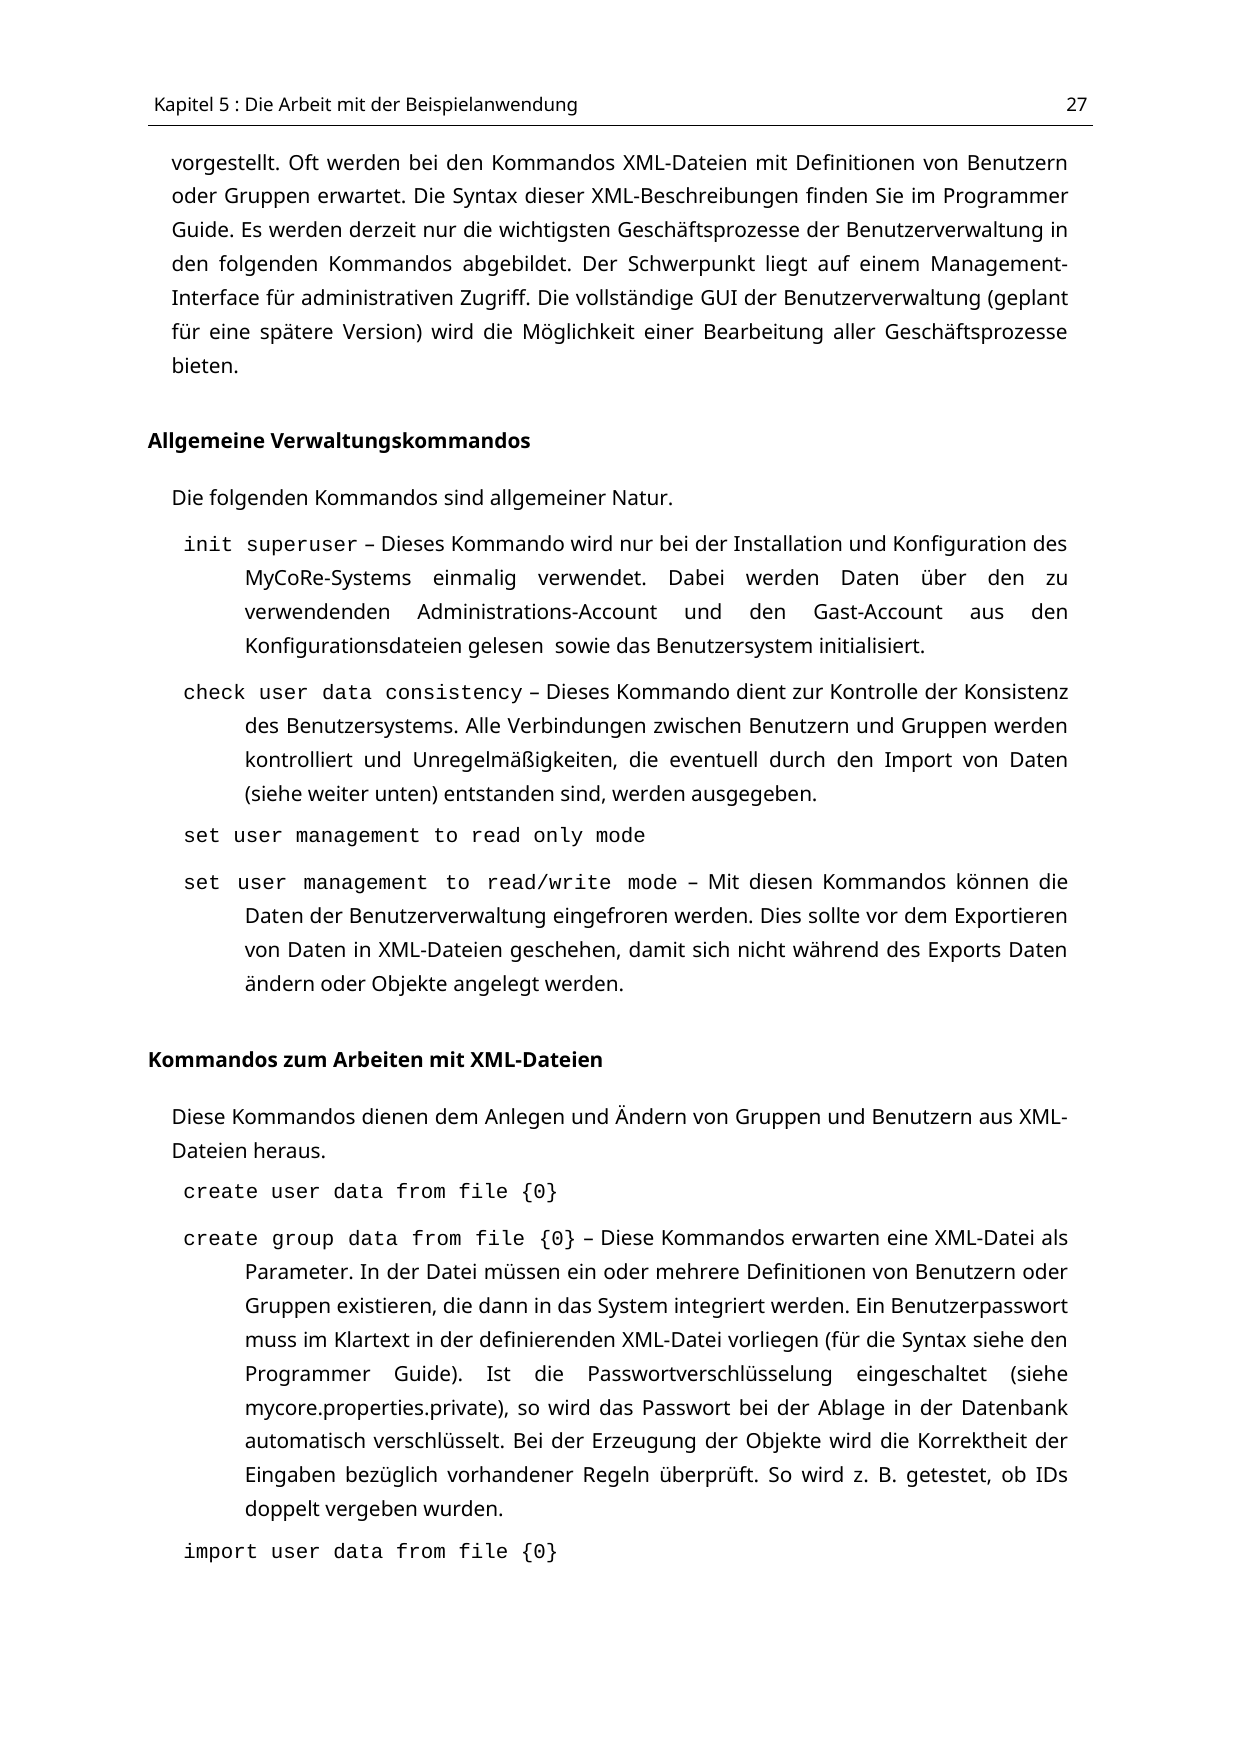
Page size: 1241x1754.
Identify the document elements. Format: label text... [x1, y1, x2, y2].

list check user data consistency – Dieses Kommando dient zur Kontrolle der Konsistenz des Benutzersystems. Alle Verbindungen zwischen Benutzern und Gruppen werden kontrolliert und Unregelmäßigkeiten, die eventuell durch den Import von Daten (siehe weiter unten) entstanden sind, werden ausgegeben. [183, 677, 1069, 807]
subtitle Allgemeine Verwaltungskommandos [148, 426, 1092, 454]
list import user data from file {0} [183, 1541, 1069, 1564]
subtitle Kommandos zum Arbeiten mit XML-Dateien [148, 1045, 1092, 1073]
text Die folgenden Kommandos sind allgemeiner Natur. [171, 483, 1069, 511]
text Diese Kommandos dienen dem Anlegen und Ändern von Gruppen und Benutzern aus XML-Dateien heraus. [171, 1102, 1069, 1164]
text vorgestellt. Oft werden bei den Kommandos XML-Dateien mit Definitionen von Benutzern oder Gruppen erwartet. Die Syntax dieser XML-Beschreibungen finden Sie im Programmer Guide. Es werden derzeit nur die wichtigsten Geschäftsprozesse der Benutzerverwaltung in den folgenden Kommandos abgebildet. Der Schwerpunkt liegt auf einem Management-Interface für administrativen Zugriff. Die vollständige GUI der Benutzerverwaltung (geplant für eine spätere Version) wird die Möglichkeit einer Bearbeitung aller Geschäftsprozesse bieten. [171, 148, 1069, 379]
list set user management to read only mode [183, 825, 1069, 849]
list init superuser – Dieses Kommando wird nur bei der Installation und Konfiguration des MyCoRe-Systems einmalig verwendet. Dabei werden Daten über den zu verwendenden Administrations-Account und den Gast-Account aus den Konfigurationsdateien gelesen sowie das Benutzersystem initialisiert. [183, 529, 1069, 659]
list create group data from file {0} – Diese Kommandos erwarten eine XML-Datei als Parameter. In der Datei müssen ein oder mehrere Definitionen von Benutzern oder Gruppen existieren, die dann in das System integriert werden. Ein Benutzerpasswort muss im Klartext in der definierenden XML-Datei vorliegen (für die Syntax siehe den Programmer Guide). Ist die Passwortverschlüsselung eingeschaltet (siehe mycore.properties.private), so wird das Passwort bei der Ablage in der Datenbank automatisch verschlüsselt. Bei der Erzeugung der Objekte wird die Korrektheit der Eingaben bezüglich vorhandener Regeln überprüft. So wird z. B. getestet, ob IDs doppelt vergeben wurden. [183, 1223, 1069, 1523]
list set user management to read/write mode – Mit diesen Kommandos können die Daten der Benutzerverwaltung eingefroren werden. Dies sollte vor dem Exportieren von Daten in XML-Dateien geschehen, damit sich nicht während des Exports Daten ändern oder Objekte angelegt werden. [183, 867, 1069, 997]
list create user data from file {0} [183, 1182, 1069, 1205]
